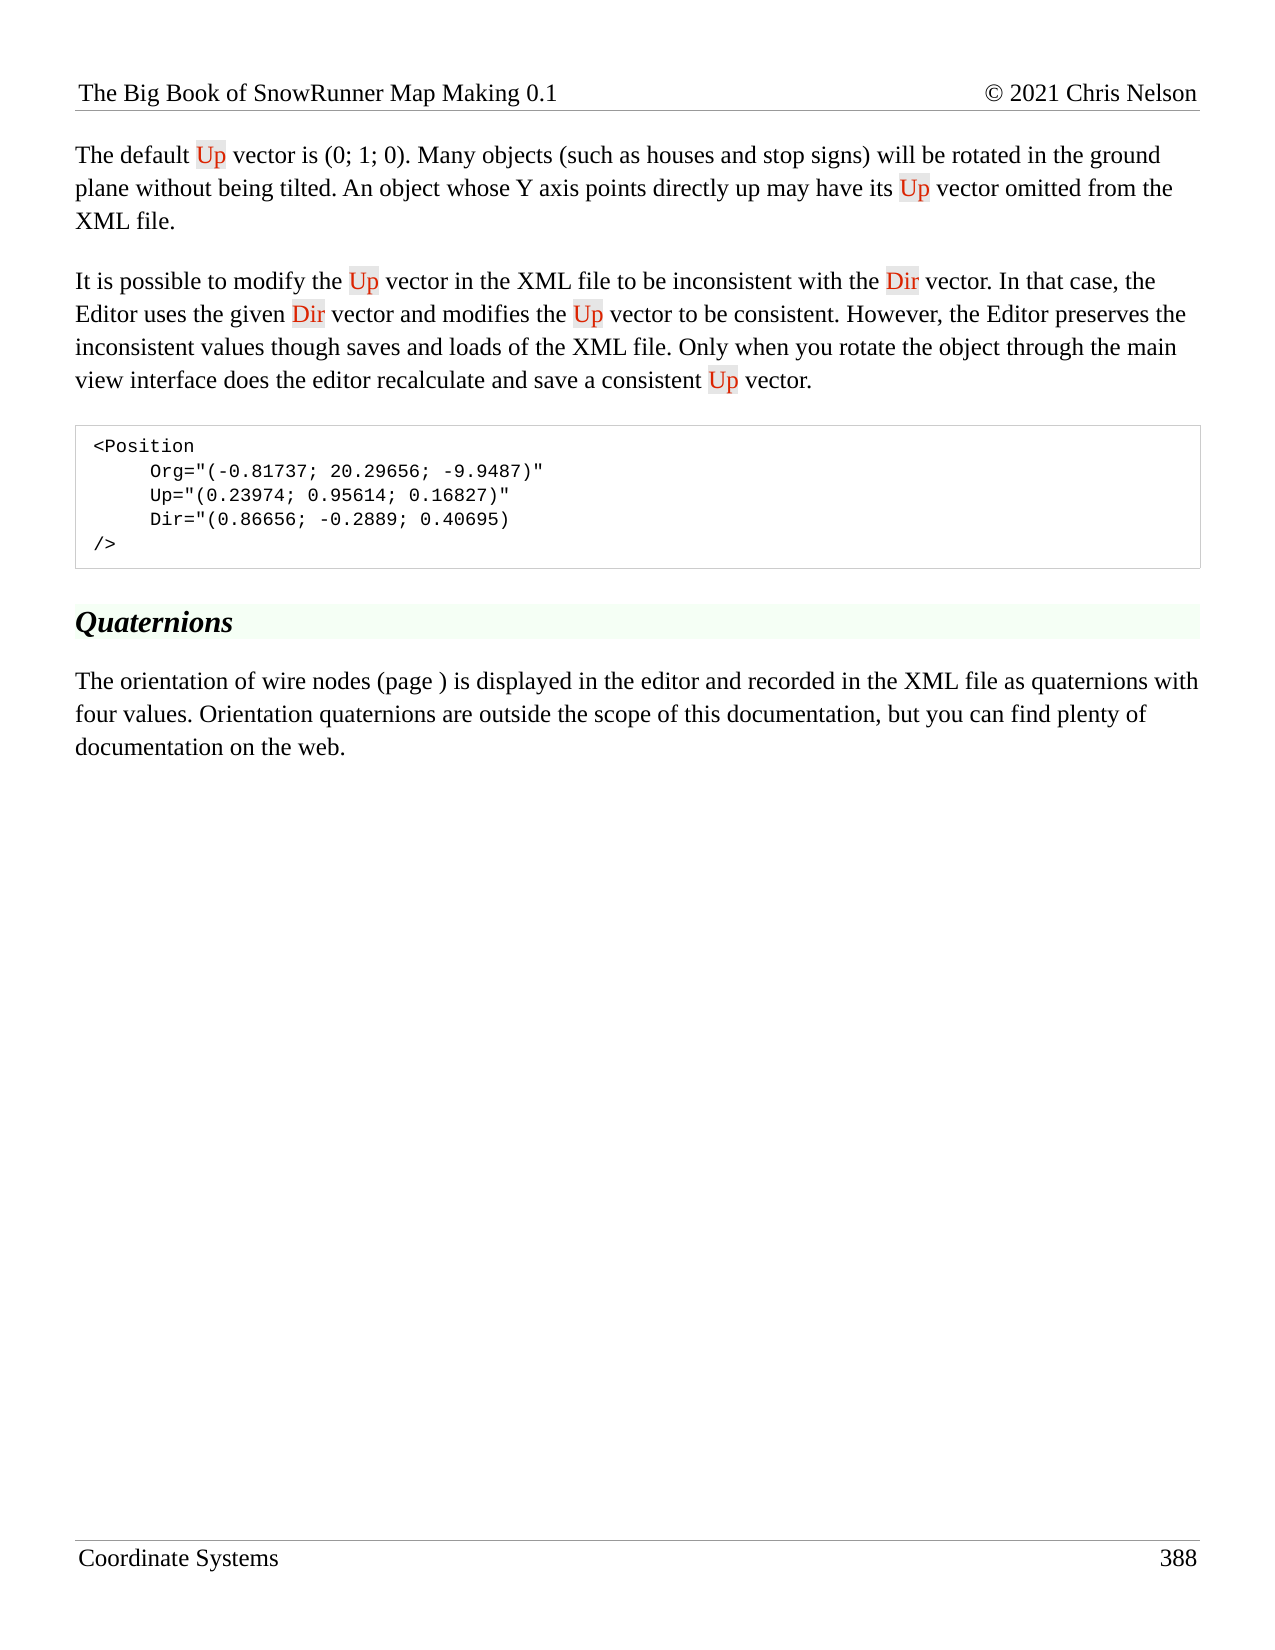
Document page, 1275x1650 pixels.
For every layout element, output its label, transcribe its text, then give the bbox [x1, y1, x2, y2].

text <Position [76, 426, 1200, 449]
text The default Up vector is (0; 1; 0). Many objects (such as houses and stop signs) will be rotated in the ground plane without being tilted. An object whose Y axis points directly up may have its Up vector omitted from the XML file. [75, 140, 1200, 235]
text Org="(-0.81737; 20.29656; -9.9487)" [76, 449, 1200, 474]
text Dir="(0.86656; -0.2889; 0.40695) [76, 498, 1200, 522]
text /> [76, 522, 1200, 568]
text Up="(0.23974; 0.95614; 0.16827)" [76, 474, 1200, 498]
text It is possible to modify the Up vector in the XML file to be inconsistent with the Dir vector. In that case, the Editor uses the given Dir vector and modifies the Up vector to be consistent. However, the Editor preserves the inconsistent values though saves and loads of the XML file. Only when you rotate the object through the main view interface does the editor recalculate and save a consistent Up vector. [75, 266, 1200, 394]
subtitle Quaternions [75, 604, 1200, 639]
text The orientation of wire nodes (page ) is displayed in the editor and recorded in the XML file as quaternions with four values. Orientation quaternions are outside the scope of this documentation, but you can find plenty of documentation on the web. [75, 666, 1200, 761]
